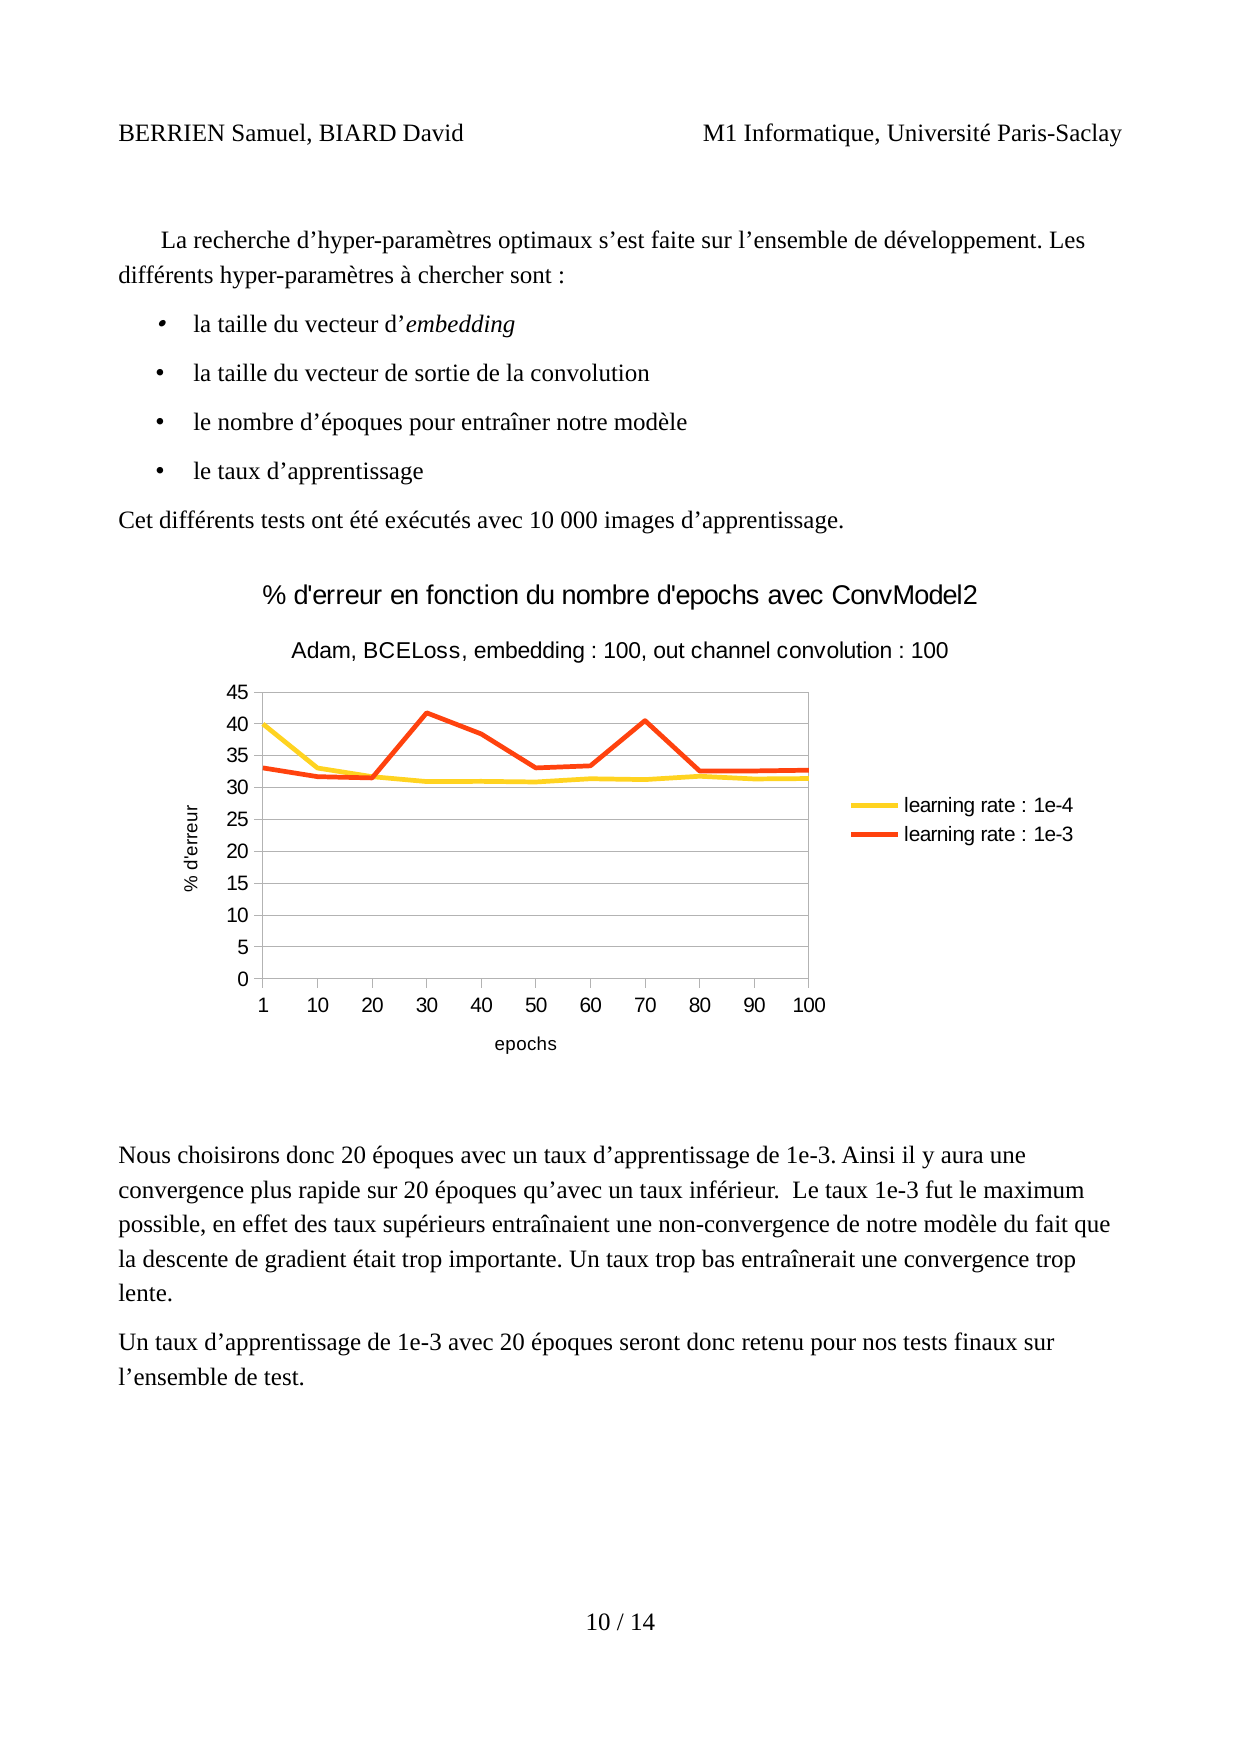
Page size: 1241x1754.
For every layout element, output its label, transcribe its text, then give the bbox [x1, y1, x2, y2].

list le taux d’apprentissage [156, 456, 1122, 485]
list la taille du vecteur de sortie de la convolution [156, 358, 1122, 387]
text Cet différents tests ont été exécutés avec 10 000 images d’apprentissage. [118, 505, 1122, 534]
text Un taux d’apprentissage de 1e-3 avec 20 époques seront donc retenu pour nos tests finaux sur l’ensemble de test. [118, 1327, 1122, 1391]
list le nombre d’époques pour entraîner notre modèle [156, 407, 1122, 436]
list la taille du vecteur d’embedding [156, 309, 1122, 338]
text La recherche d’hyper-paramètres optimaux s’est faite sur l’ensemble de développement. Les différents hyper-paramètres à chercher sont : [118, 225, 1122, 289]
text Nous choisirons donc 20 époques avec un taux d’apprentissage de 1e-3. Ainsi il y aura une convergence plus rapide sur 20 époques qu’avec un taux inférieur. Le taux 1e-3 fut le maximum possible, en effet des taux supérieurs entraînaient une non-convergence de notre modèle du fait que la descente de gradient était trop importante. Un taux trop bas entraînerait une convergence trop lente. [118, 1141, 1122, 1307]
